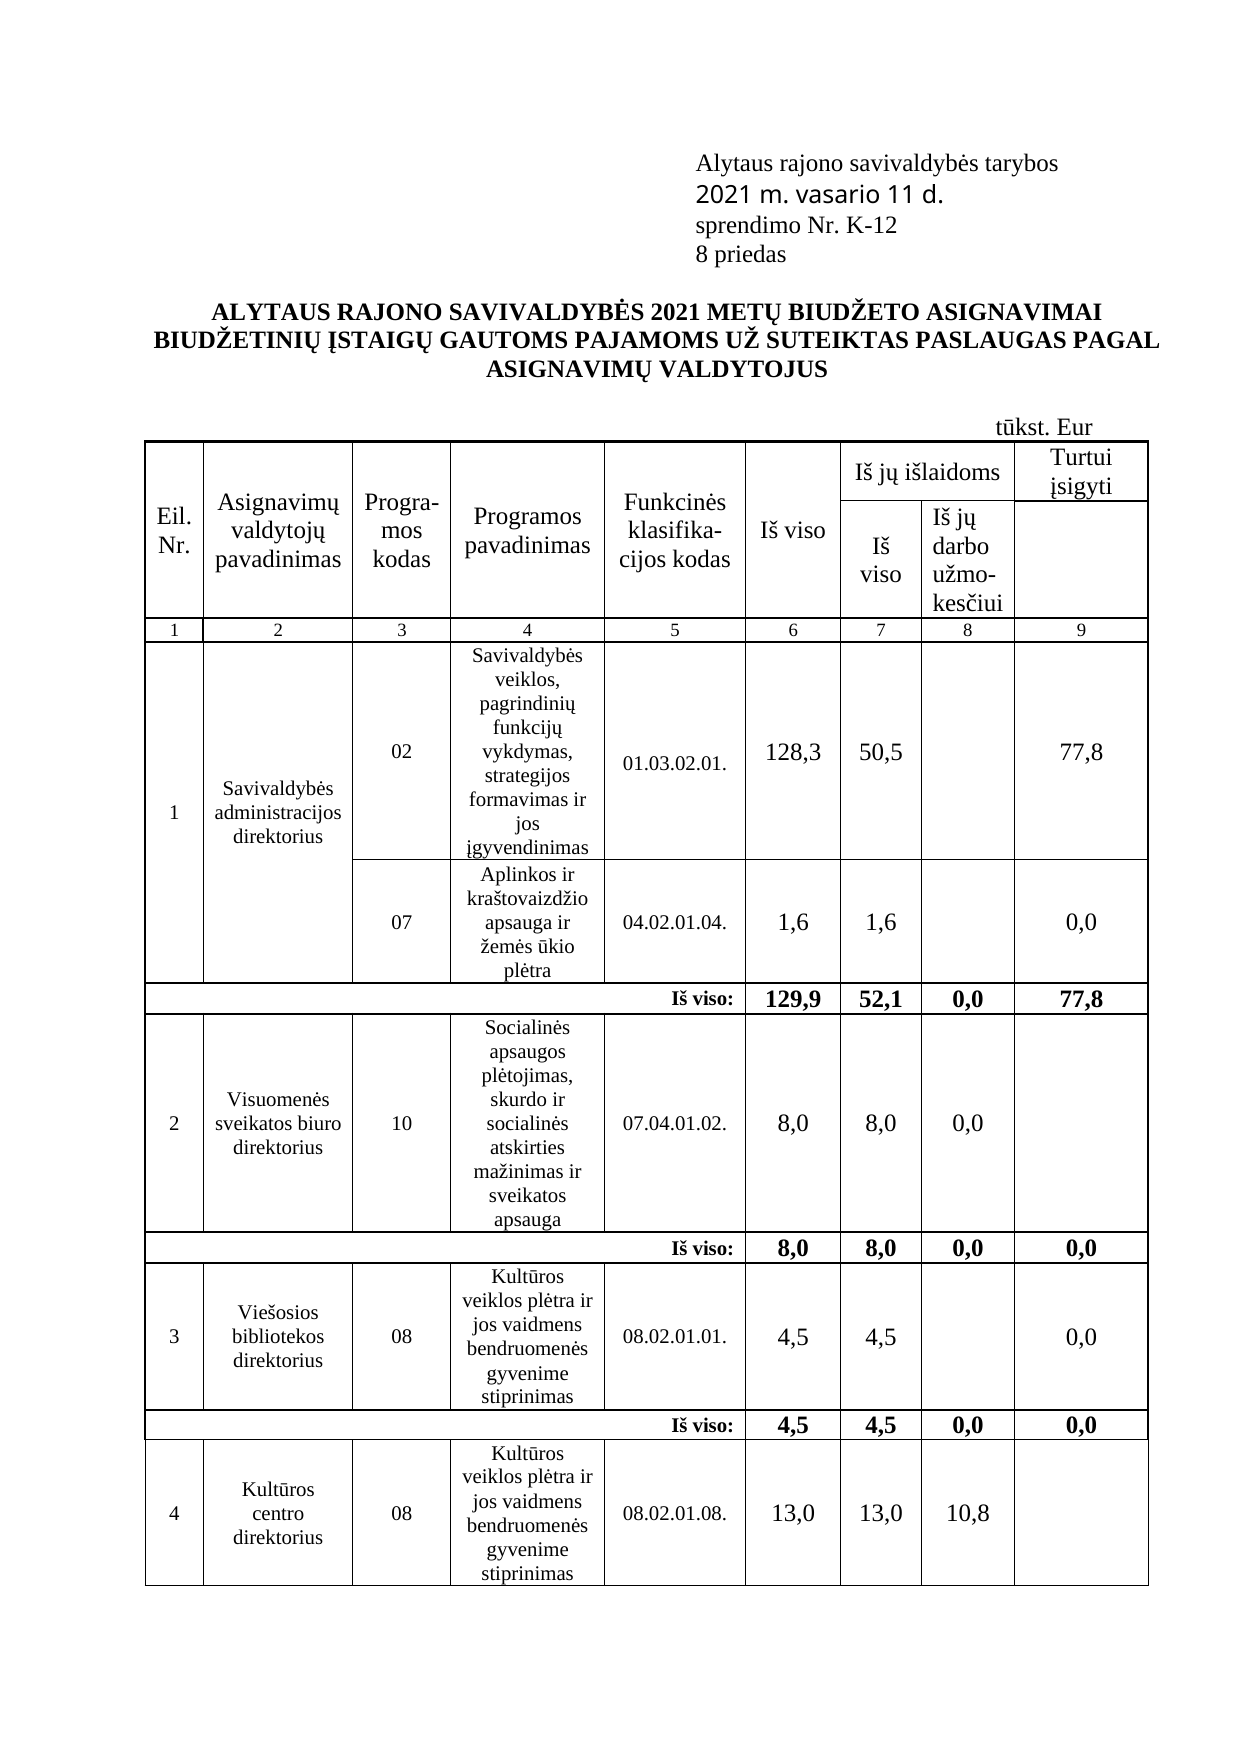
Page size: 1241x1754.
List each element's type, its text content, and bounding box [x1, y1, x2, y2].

table_cell 8,0 [746, 1233, 840, 1262]
table_cell 13,0 [841, 1440, 921, 1585]
table_cell 10,8 [922, 1440, 1014, 1585]
table_cell 1 [146, 643, 203, 982]
table_cell Iš viso [841, 501, 921, 617]
table_cell [1015, 1440, 1148, 1585]
table_cell 4,5 [841, 1411, 921, 1439]
table_header Iš viso [746, 443, 840, 617]
table_cell Viešosios bibliotekos direktorius [204, 1264, 352, 1408]
table_cell 02 [353, 643, 450, 859]
table_cell 0,0 [1015, 1264, 1147, 1408]
table_cell 9 [1015, 619, 1147, 641]
table_cell 0,0 [922, 1411, 1014, 1439]
text 8 priedas [133, 239, 1181, 268]
table_cell [922, 1264, 1014, 1408]
table_cell 0,0 [1015, 1411, 1147, 1439]
table_cell 0,0 [922, 1015, 1014, 1231]
table_cell 50,5 [841, 643, 921, 859]
text 2021 m. vasario 11 d. [133, 176, 1181, 210]
table_cell 08 [353, 1264, 450, 1408]
table_cell [922, 643, 1014, 859]
table_cell 2 [204, 619, 352, 641]
table_cell 4,5 [841, 1264, 921, 1408]
table_cell 08.02.01.01. [605, 1264, 745, 1408]
table_cell 0,0 [1015, 860, 1147, 982]
text Alytaus rajono savivaldybės tarybos [133, 148, 1181, 176]
table_cell 3 [353, 619, 450, 641]
table_header Turtui įsigyti [1015, 443, 1147, 500]
table_header Programos pavadinimas [451, 443, 604, 617]
table_header Asignavimų valdytojų pavadinimas [204, 443, 352, 617]
table_cell Iš viso: [146, 1233, 745, 1262]
table_cell 3 [146, 1264, 203, 1408]
table_header Iš jų išlaidoms [841, 443, 1014, 500]
table_cell Savivaldybės administracijos direktorius [204, 643, 352, 982]
table_cell 6 [746, 619, 840, 641]
table_cell 1 [146, 619, 202, 641]
table_cell 10 [353, 1015, 450, 1231]
table_cell Aplinkos ir kraštovaizdžio apsauga ir žemės ūkio plėtra [451, 860, 604, 982]
table_cell 4 [146, 1440, 203, 1585]
table_cell 129,9 [746, 984, 840, 1013]
table_cell 77,8 [1015, 643, 1147, 859]
table_cell 0,0 [1015, 1233, 1147, 1262]
table_cell 8,0 [841, 1015, 921, 1231]
table_cell Kultūros centro direktorius [204, 1440, 352, 1585]
table_cell 2 [146, 1015, 203, 1231]
table_cell 0,0 [922, 1233, 1014, 1262]
table_cell 77,8 [1015, 984, 1147, 1013]
table_header Eil. Nr. [146, 443, 203, 617]
table_cell 8,0 [746, 1015, 840, 1231]
table_cell 0,0 [922, 984, 1014, 1013]
text sprendimo Nr. K-12 [133, 210, 1181, 239]
table_cell 1,6 [746, 860, 840, 982]
table_cell [922, 860, 1014, 982]
table_header Progra-mos kodas [353, 443, 450, 617]
table_cell Iš viso: [146, 984, 745, 1013]
table_cell 13,0 [746, 1440, 840, 1585]
table_header Funkcinės klasifika-cijos kodas [605, 443, 745, 617]
table_cell Socialinės apsaugos plėtojimas, skurdo ir socialinės atskirties mažinimas ir sveikatos apsauga [451, 1015, 604, 1231]
table_cell 01.03.02.01. [605, 643, 745, 859]
table_cell 4 [451, 619, 604, 641]
table_cell 52,1 [841, 984, 921, 1013]
text ALYTAUS RAJONO SAVIVALDYBĖS 2021 METŲ BIUDŽETO ASIGNAVIMAI BIUDŽETINIŲ ĮSTAIGŲ GAUTOMS PAJAMOMS UŽ SUTEIKTAS PASLAUGAS PAGAL ASIGNAVIMŲ VALDYTOJUS [133, 297, 1181, 383]
table_cell 08.02.01.08. [605, 1440, 745, 1585]
table_cell Kultūros veiklos plėtra ir jos vaidmens bendruomenės gyvenime stiprinimas [451, 1264, 604, 1408]
table_cell 07.04.01.02. [605, 1015, 745, 1231]
table_cell [1015, 502, 1147, 617]
table_cell Kultūros veiklos plėtra ir jos vaidmens bendruomenės gyvenime stiprinimas [451, 1440, 604, 1585]
table_cell 5 [605, 619, 745, 641]
table_cell 1,6 [841, 860, 921, 982]
table_cell 8,0 [841, 1233, 921, 1262]
table_cell Visuomenės sveikatos biuro direktorius [204, 1015, 352, 1231]
table_cell 4,5 [746, 1411, 840, 1439]
text tūkst. Eur [133, 412, 1181, 440]
table_cell 8 [922, 619, 1014, 641]
table_cell 128,3 [746, 643, 840, 859]
table_cell Iš jų darbo užmo-kesčiui [922, 501, 1014, 617]
table_cell [1015, 1015, 1147, 1231]
table_cell 08 [353, 1440, 450, 1585]
table_cell Savivaldybės veiklos, pagrindinių funkcijų vykdymas, strategijos formavimas ir jos įgyvendinimas [451, 643, 604, 859]
table_cell 07 [353, 860, 450, 982]
table_cell 4,5 [746, 1264, 840, 1408]
table_cell 04.02.01.04. [605, 860, 745, 982]
table_cell 7 [841, 619, 921, 641]
table_cell Iš viso: [146, 1411, 745, 1439]
